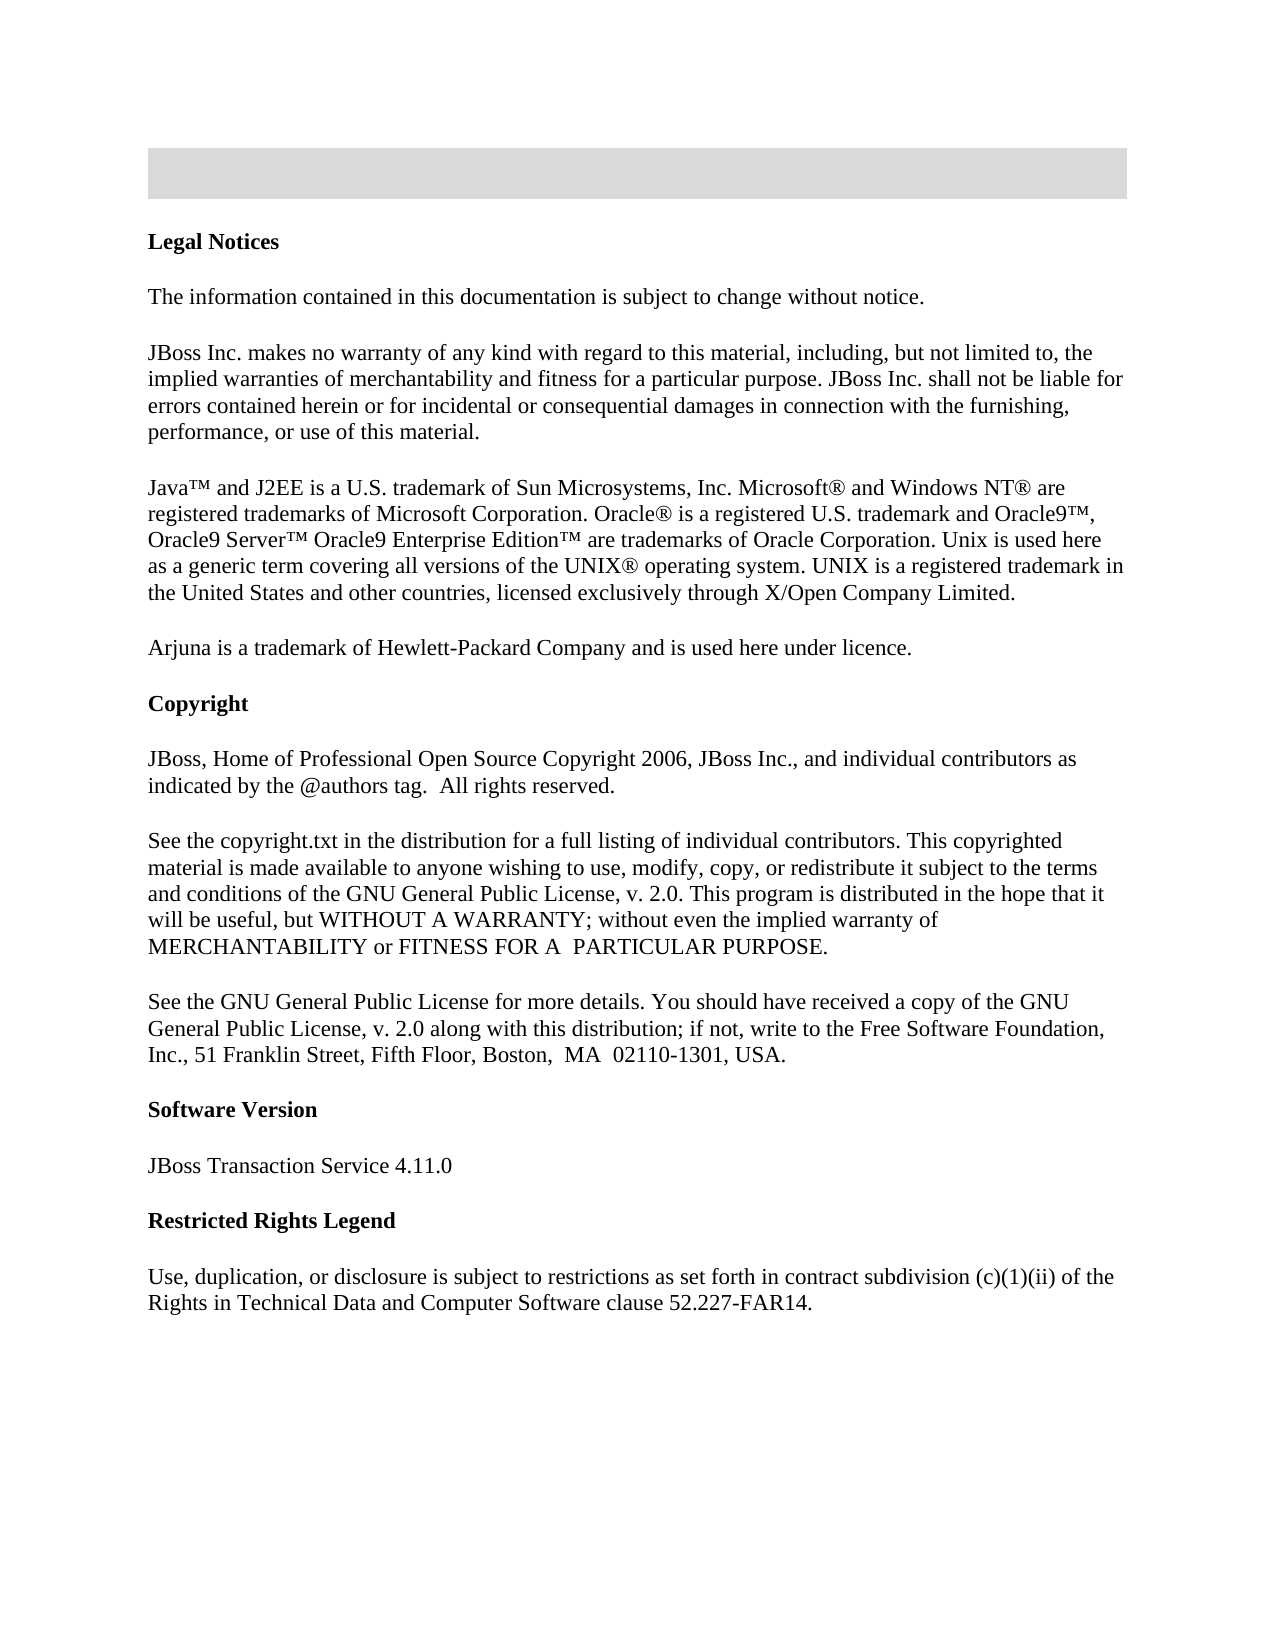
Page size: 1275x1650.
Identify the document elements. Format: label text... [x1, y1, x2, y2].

text See the copyright.txt in the distribution for a full listing of individual contributors. This copyrighted material is made available to anyone wishing to use, modify, copy, or redistribute it subject to the terms and conditions of the GNU General Public License, v. 2.0. This program is distributed in the hope that it will be useful, but WITHOUT A WARRANTY; without even the implied warranty of MERCHANTABILITY or FITNESS FOR A PARTICULAR PURPOSE. [148, 827, 1127, 959]
text Copyright [148, 690, 1127, 716]
text Use, duplication, or disclosure is subject to restrictions as set forth in contract subdivision (c)(1)(ii) of the Rights in Technical Data and Computer Software clause 52.227-FAR14. [148, 1263, 1127, 1316]
text See the GNU General Public License for more details. You should have received a copy of the GNU General Public License, v. 2.0 along with this distribution; if not, write to the Free Software Foundation, Inc., 51 Franklin Street, Fifth Floor, Boston, MA 02110-1301, USA. [148, 988, 1127, 1067]
text Arjuna is a trademark of Hewlett-Packard Company and is used here under licence. [148, 634, 1127, 661]
text Java™ and J2EE is a U.S. trademark of Sun Microsystems, Inc. Microsoft® and Windows NT® are registered trademarks of Microsoft Corporation. Oracle® is a registered U.S. trademark and Oracle9™, Oracle9 Server™ Oracle9 Enterprise Edition™ are trademarks of Oracle Corporation. Unix is used here as a generic term covering all versions of the UNIX® operating system. UNIX is a registered trademark in the United States and other countries, licensed exclusively through X/Open Company Limited. [148, 473, 1127, 605]
text Software Version [148, 1097, 1127, 1123]
text Restricted Rights Legend [148, 1208, 1127, 1234]
text JBoss Transaction Service 4.11.0 [148, 1152, 1127, 1178]
text Legal Notices [148, 228, 1127, 254]
text JBoss, Home of Professional Open Source Copyright 2006, JBoss Inc., and individual contributors as indicated by the @authors tag. All rights reserved. [148, 746, 1127, 798]
text The information contained in this documentation is subject to change without notice. [148, 283, 1127, 310]
text JBoss Inc. makes no warranty of any kind with regard to this material, including, but not limited to, the implied warranties of merchantability and fitness for a particular purpose. JBoss Inc. shall not be liable for errors contained herein or for incidental or consequential damages in connection with the furnishing, performance, or use of this material. [148, 339, 1127, 444]
